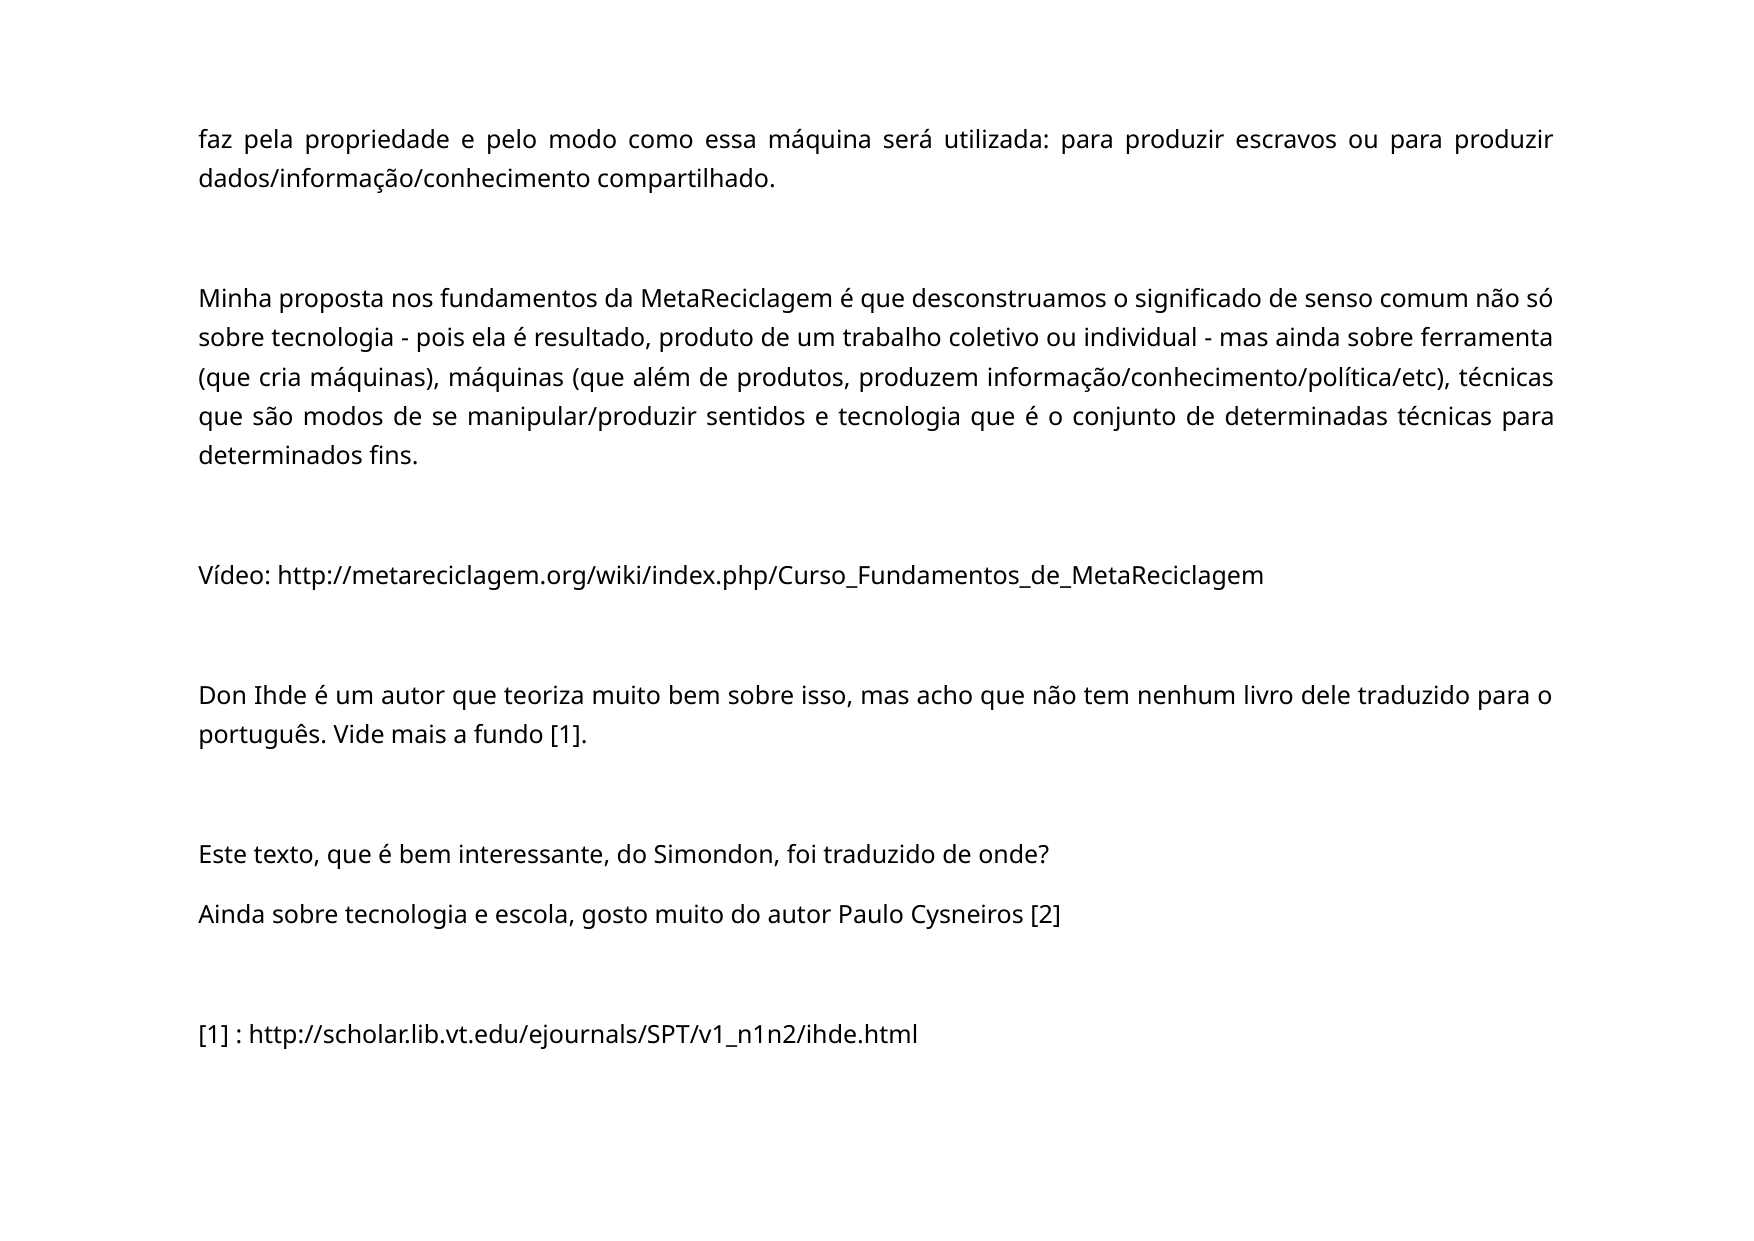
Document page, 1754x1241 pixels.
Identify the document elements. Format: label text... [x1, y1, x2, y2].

text Ainda sobre tecnologia e escola, gosto muito do autor Paulo Cysneiros [2] [198, 897, 1556, 931]
text Minha proposta nos fundamentos da MetaReciclagem é que desconstruamos o significado de senso comum não só sobre tecnologia - pois ela é resultado, produto de um trabalho coletivo ou individual - mas ainda sobre ferramenta (que cria máquinas), máquinas (que além de produtos, produzem informação/conhecimento/política/etc), técnicas que são modos de se manipular/produzir sentidos e tecnologia que é o conjunto de determinadas técnicas para determinados fins. [198, 281, 1556, 472]
text Este texto, que é bem interessante, do Simondon, foi traduzido de onde? [198, 837, 1556, 871]
text [1] : http://scholar.lib.vt.edu/ejournals/SPT/v1_n1n2/ihde.html [198, 1017, 1556, 1051]
text Don Ihde é um autor que teoriza muito bem sobre isso, mas acho que não tem nenhum livro dele traduzido para o português. Vide mais a fundo [1]. [198, 677, 1556, 751]
text Vídeo: http://metareciclagem.org/wiki/index.php/Curso_Fundamentos_de_MetaReciclagem [198, 557, 1556, 592]
text faz pela propriedade e pelo modo como essa máquina será utilizada: para produzir escravos ou para produzir dados/informação/conhecimento compartilhado. [198, 122, 1556, 195]
